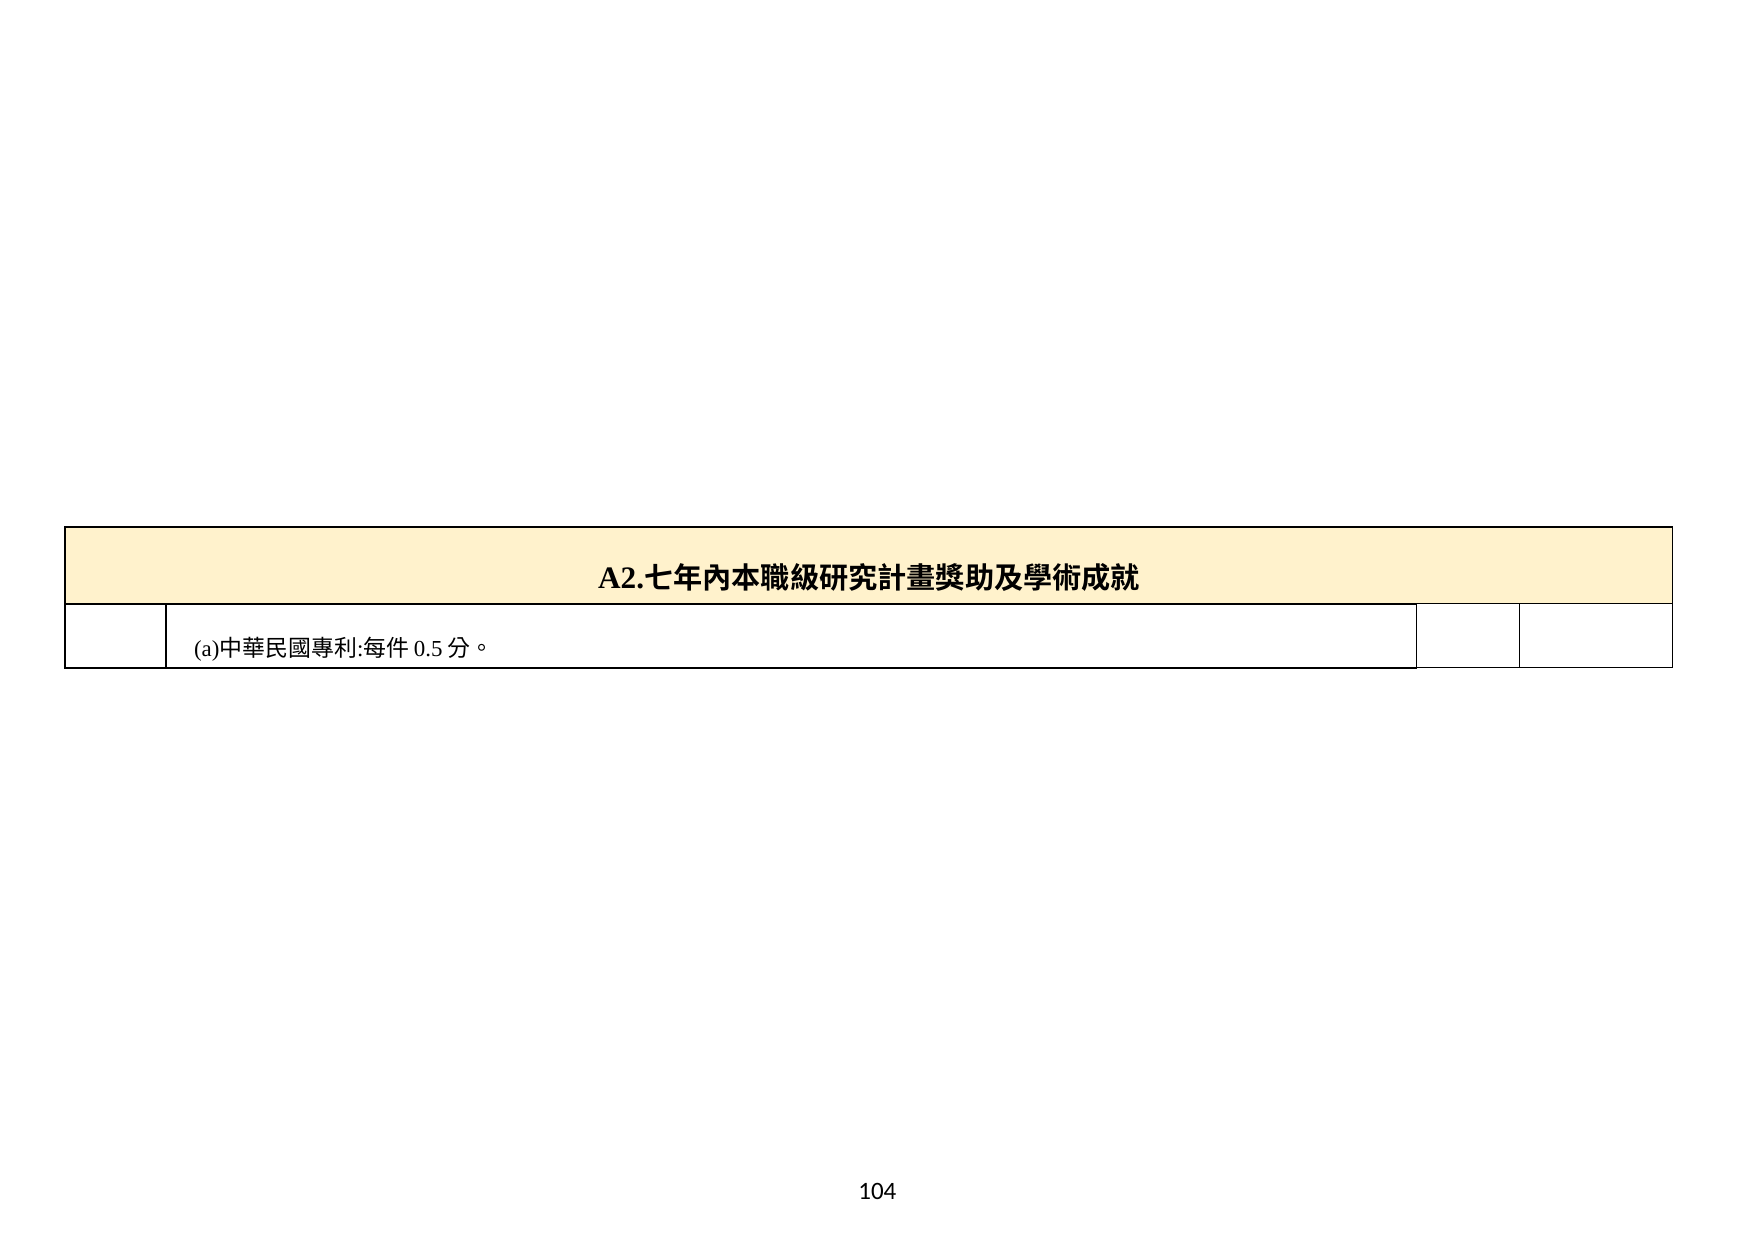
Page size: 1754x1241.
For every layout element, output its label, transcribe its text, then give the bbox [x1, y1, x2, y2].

table_cell [1417, 604, 1519, 667]
table_cell [1520, 604, 1672, 667]
table_cell (a)中華民國專利:每件0.5分。 [167, 605, 1416, 667]
table_cell [66, 605, 165, 667]
table_header A2.七年內本職級研究計畫獎助及學術成就 [66, 528, 1672, 603]
